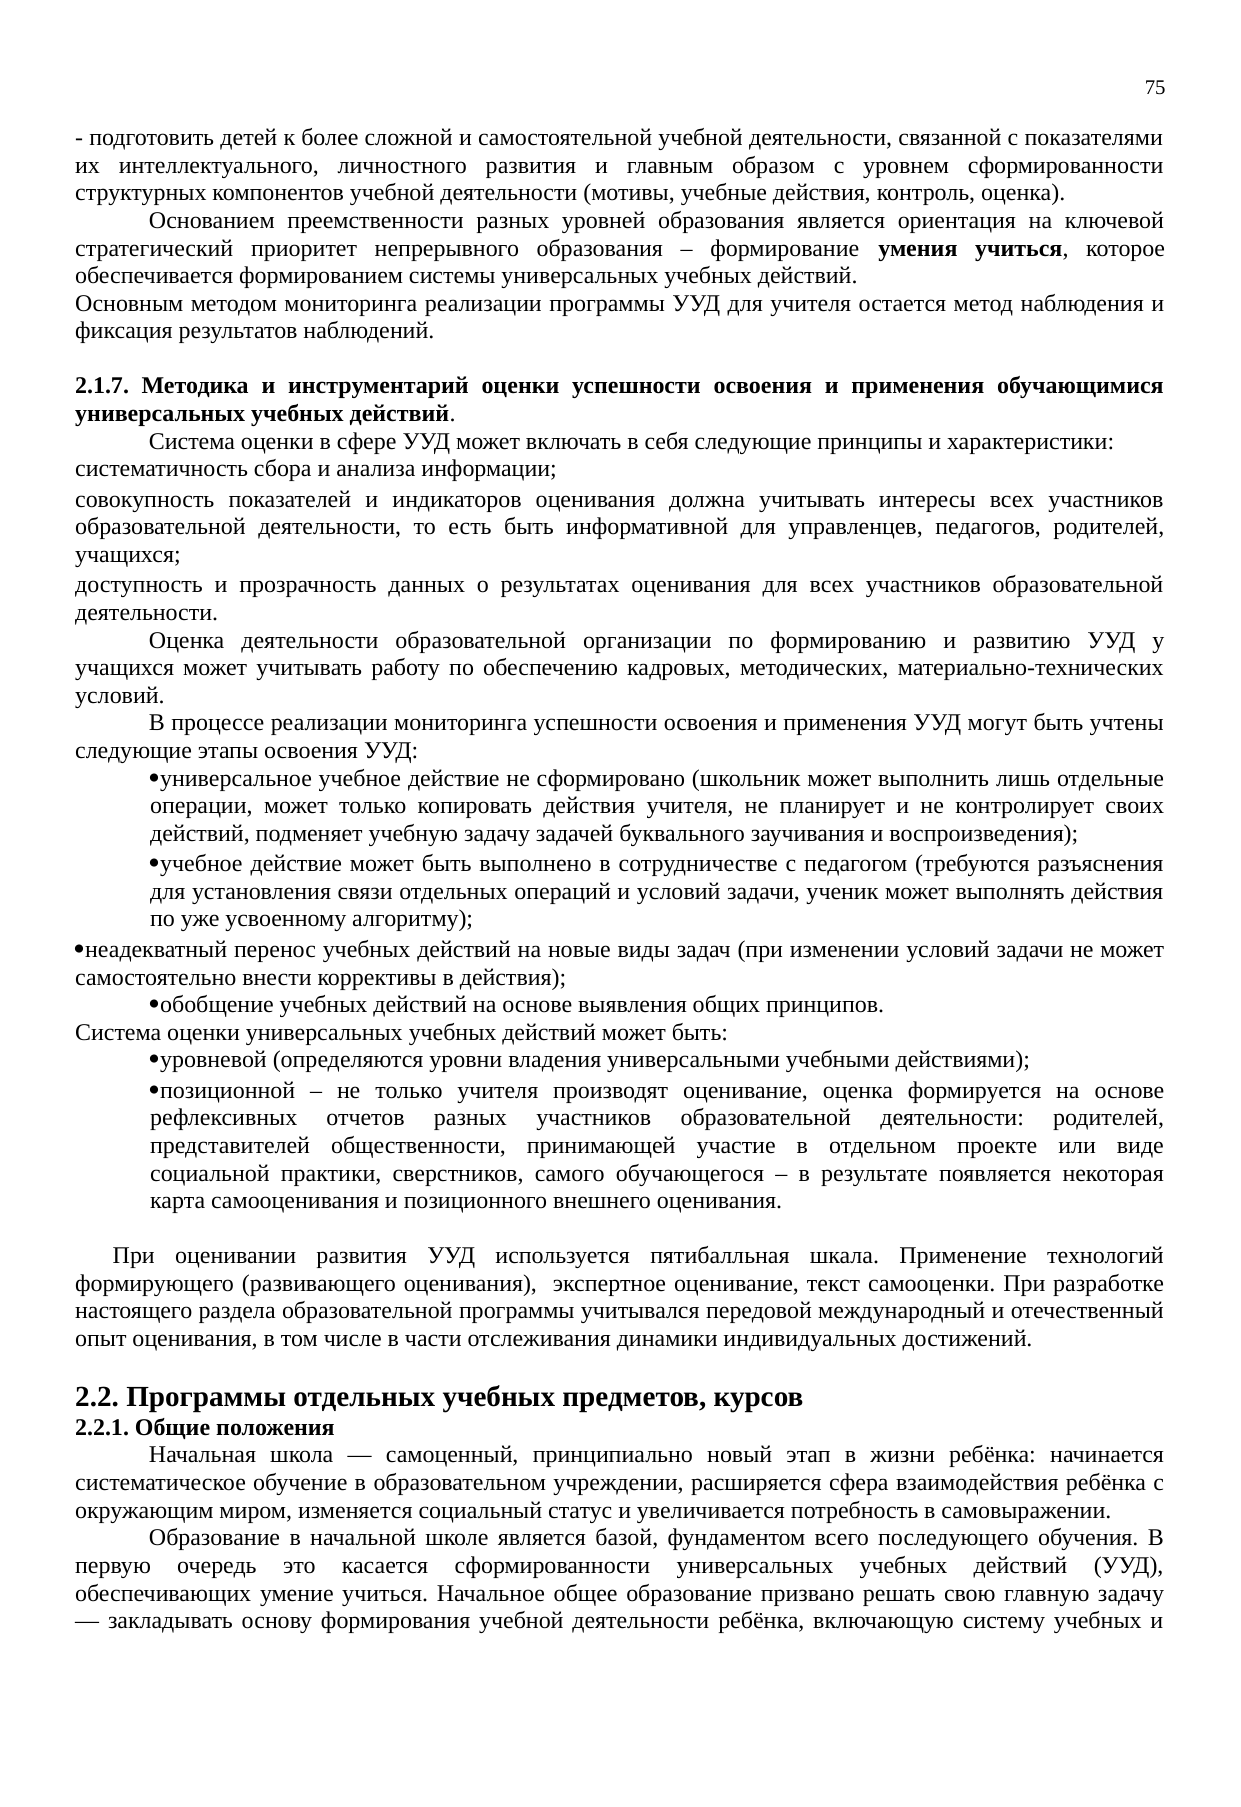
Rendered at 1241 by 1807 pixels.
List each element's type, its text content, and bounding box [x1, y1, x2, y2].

text Система оценки универсальных учебных действий может быть: [75, 1018, 1165, 1045]
text систематичность сбора и анализа информации; [75, 454, 1165, 482]
text совокупность показателей и индикаторов оценивания должна учитывать интересы всех участников образовательной деятельности, то есть быть информативной для управленцев, педагогов, родителей, учащихся; [75, 485, 1165, 568]
text Основным методом мониторинга реализации программы УУД для учителя остается метод наблюдения и фиксация результатов наблюдений. [75, 289, 1165, 344]
text Система оценки в сфере УУД может включать в себя следующие принципы и характеристики: [75, 427, 1165, 454]
list универсальное учебное действие не сформировано (школьник может выполнить лишь отдельные операции, может только копировать действия учителя, не планирует и не контролирует своих действий, подменяет учебную задачу задачей буквального заучивания и воспроизведения); [150, 764, 1165, 846]
text Начальная школа — самоценный, принципиально новый этап в жизни ребёнка: начинается систематическое обучение в образовательном учреждении, расширяется сфера взаимодействия ребёнка с окружающим миром, изменяется социальный статус и увеличивается потребность в самовыражении. [75, 1441, 1165, 1523]
text 2.1.7. Методика и инструментарий оценки успешности освоения и применения обучающимися универсальных учебных действий. [75, 372, 1165, 427]
list учебное действие может быть выполнено в сотрудничестве с педагогом (требуются разъяснения для установления связи отдельных операций и условий задачи, ученик может выполнять действия по уже усвоенному алгоритму); [150, 849, 1165, 932]
list уровневой (определяются уровни владения универсальными учебными действиями); [150, 1045, 1165, 1073]
text Основанием преемственности разных уровней образования является ориентация на ключевой стратегический приоритет непрерывного образования – формирование умения учиться, которое обеспечивается формированием системы универсальных учебных действий. [75, 206, 1165, 289]
list позиционной – не только учителя производят оценивание, оценка формируется на основе рефлексивных отчетов разных участников образовательной деятельности: родителей, представителей общественности, принимающей участие в отдельном проекте или виде социальной практики, сверстников, самого обучающегося – в результате появляется некоторая карта самооценивания и позиционного внешнего оценивания. [150, 1076, 1165, 1214]
list неадекватный перенос учебных действий на новые виды задач (при изменении условий задачи не может самостоятельно внести коррективы в действия); [75, 935, 1165, 990]
text - подготовить детей к более сложной и самостоятельной учебной деятельности, связанной с показателями их интеллектуального, личностного развития и главным образом с уровнем сформированности структурных компонентов учебной деятельности (мотивы, учебные действия, контроль, оценка). [75, 123, 1165, 206]
text 2.2.1. Общие положения [75, 1413, 1165, 1441]
text 2.2. Программы отдельных учебных предметов, курсов [75, 1379, 1165, 1413]
text Образование в начальной школе является базой, фундаментом всего последующего обучения. В первую очередь это касается сформированности универсальных учебных действий (УУД), обеспечивающих умение учиться. Начальное общее образование призвано решать свою главную задачу — закладывать основу формирования учебной деятельности ребёнка, включающую систему учебных и [75, 1523, 1165, 1634]
text доступность и прозрачность данных о результатах оценивания для всех участников образовательной деятельности. [75, 570, 1165, 626]
text В процессе реализации мониторинга успешности освоения и применения УУД могут быть учтены следующие этапы освоения УУД: [75, 708, 1165, 764]
text Оценка деятельности образовательной организации по формированию и развитию УУД у учащихся может учитывать работу по обеспечению кадровых, методических, материально-технических условий. [75, 626, 1165, 708]
list обобщение учебных действий на основе выявления общих принципов. [150, 990, 1165, 1018]
text При оценивании развития УУД используется пятибалльная шкала. Применение технологий формирующего (развивающего оценивания), экспертное оценивание, текст самооценки. При разработке настоящего раздела образовательной программы учитывался передовой международный и отечественный опыт оценивания, в том числе в части отслеживания динамики индивидуальных достижений. [75, 1241, 1165, 1352]
